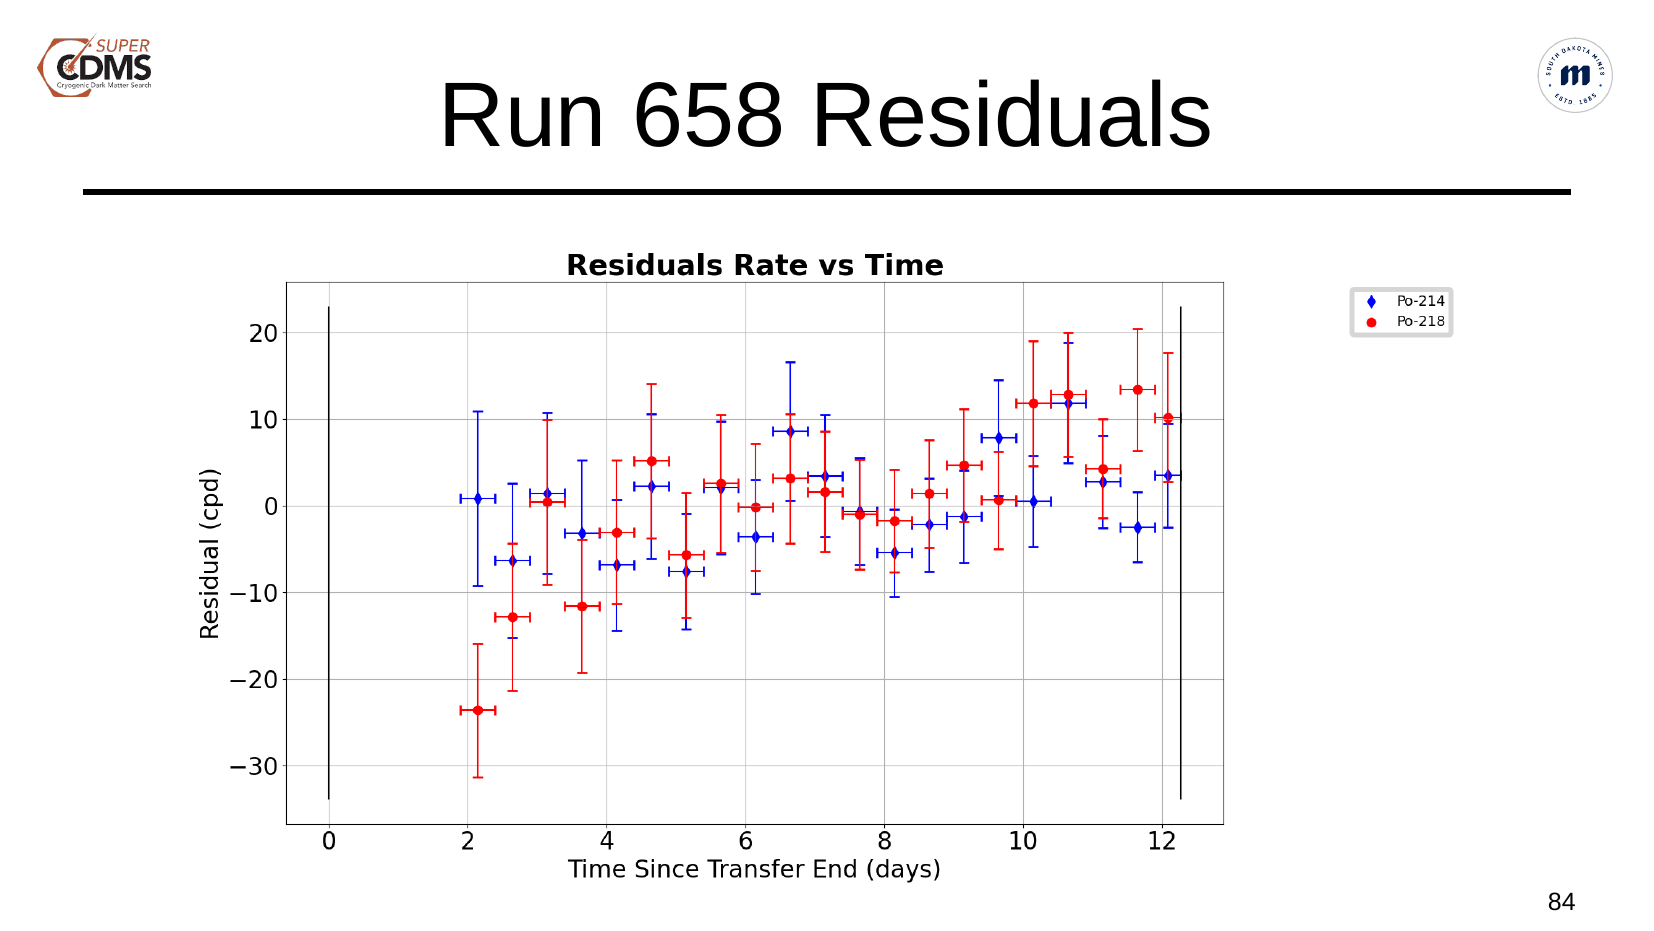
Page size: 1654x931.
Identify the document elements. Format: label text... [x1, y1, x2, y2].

picture [37, 32, 151, 97]
picture [112, 197, 1501, 901]
title Run 658 Residuals [82, 37, 1571, 193]
picture [1571, 37, 1613, 113]
